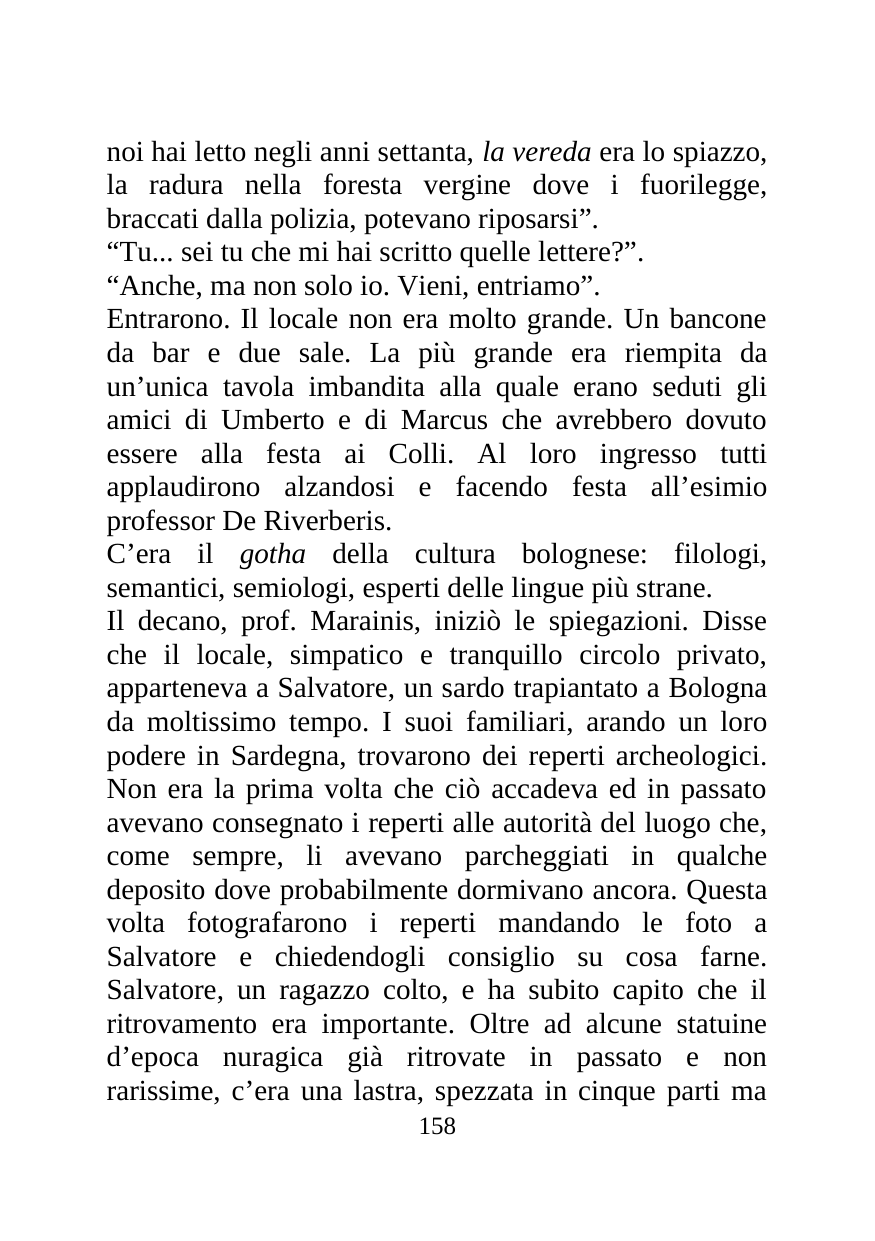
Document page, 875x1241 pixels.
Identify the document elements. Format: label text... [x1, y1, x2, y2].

text C’era il gotha della cultura bolognese: filologi, semantici, semiologi, esperti delle lingue più strane. [106, 536, 768, 603]
text “Tu... sei tu che mi hai scritto quelle lettere?”. [106, 234, 768, 268]
text “Anche, ma non solo io. Vieni, entriamo”. [106, 268, 768, 302]
text Entrarono. Il locale non era molto grande. Un bancone da bar e due sale. La più grande era riempita da un’unica tavola imbandita alla quale erano seduti gli amici di Umberto e di Marcus che avrebbero dovuto essere alla festa ai Colli. Al loro ingresso tutti applaudirono alzandosi e facendo festa all’esimio professor De Riverberis. [106, 302, 768, 536]
text Il decano, prof. Marainis, iniziò le spiegazioni. Disse che il locale, simpatico e tranquillo circolo privato, apparteneva a Salvatore, un sardo trapiantato a Bologna da moltissimo tempo. I suoi familiari, arando un loro podere in Sardegna, trovarono dei reperti archeologici. Non era la prima volta che ciò accadeva ed in passato avevano consegnato i reperti alle autorità del luogo che, come sempre, li avevano parcheggiati in qualche deposito dove probabilmente dormivano ancora. Questa volta fotografarono i reperti mandando le foto a Salvatore e chiedendogli consiglio su cosa farne. Salvatore, un ragazzo colto, e ha subito capito che il ritrovamento era importante. Oltre ad alcune statuine d’epoca nuragica già ritrovate in passato e non rarissime, c’era una lastra, spezzata in cinque parti ma [106, 603, 768, 1107]
text noi hai letto negli anni settanta, la vereda era lo spiazzo, la radura nella foresta vergine dove i fuorilegge, braccati dalla polizia, potevano riposarsi”. [106, 134, 768, 234]
